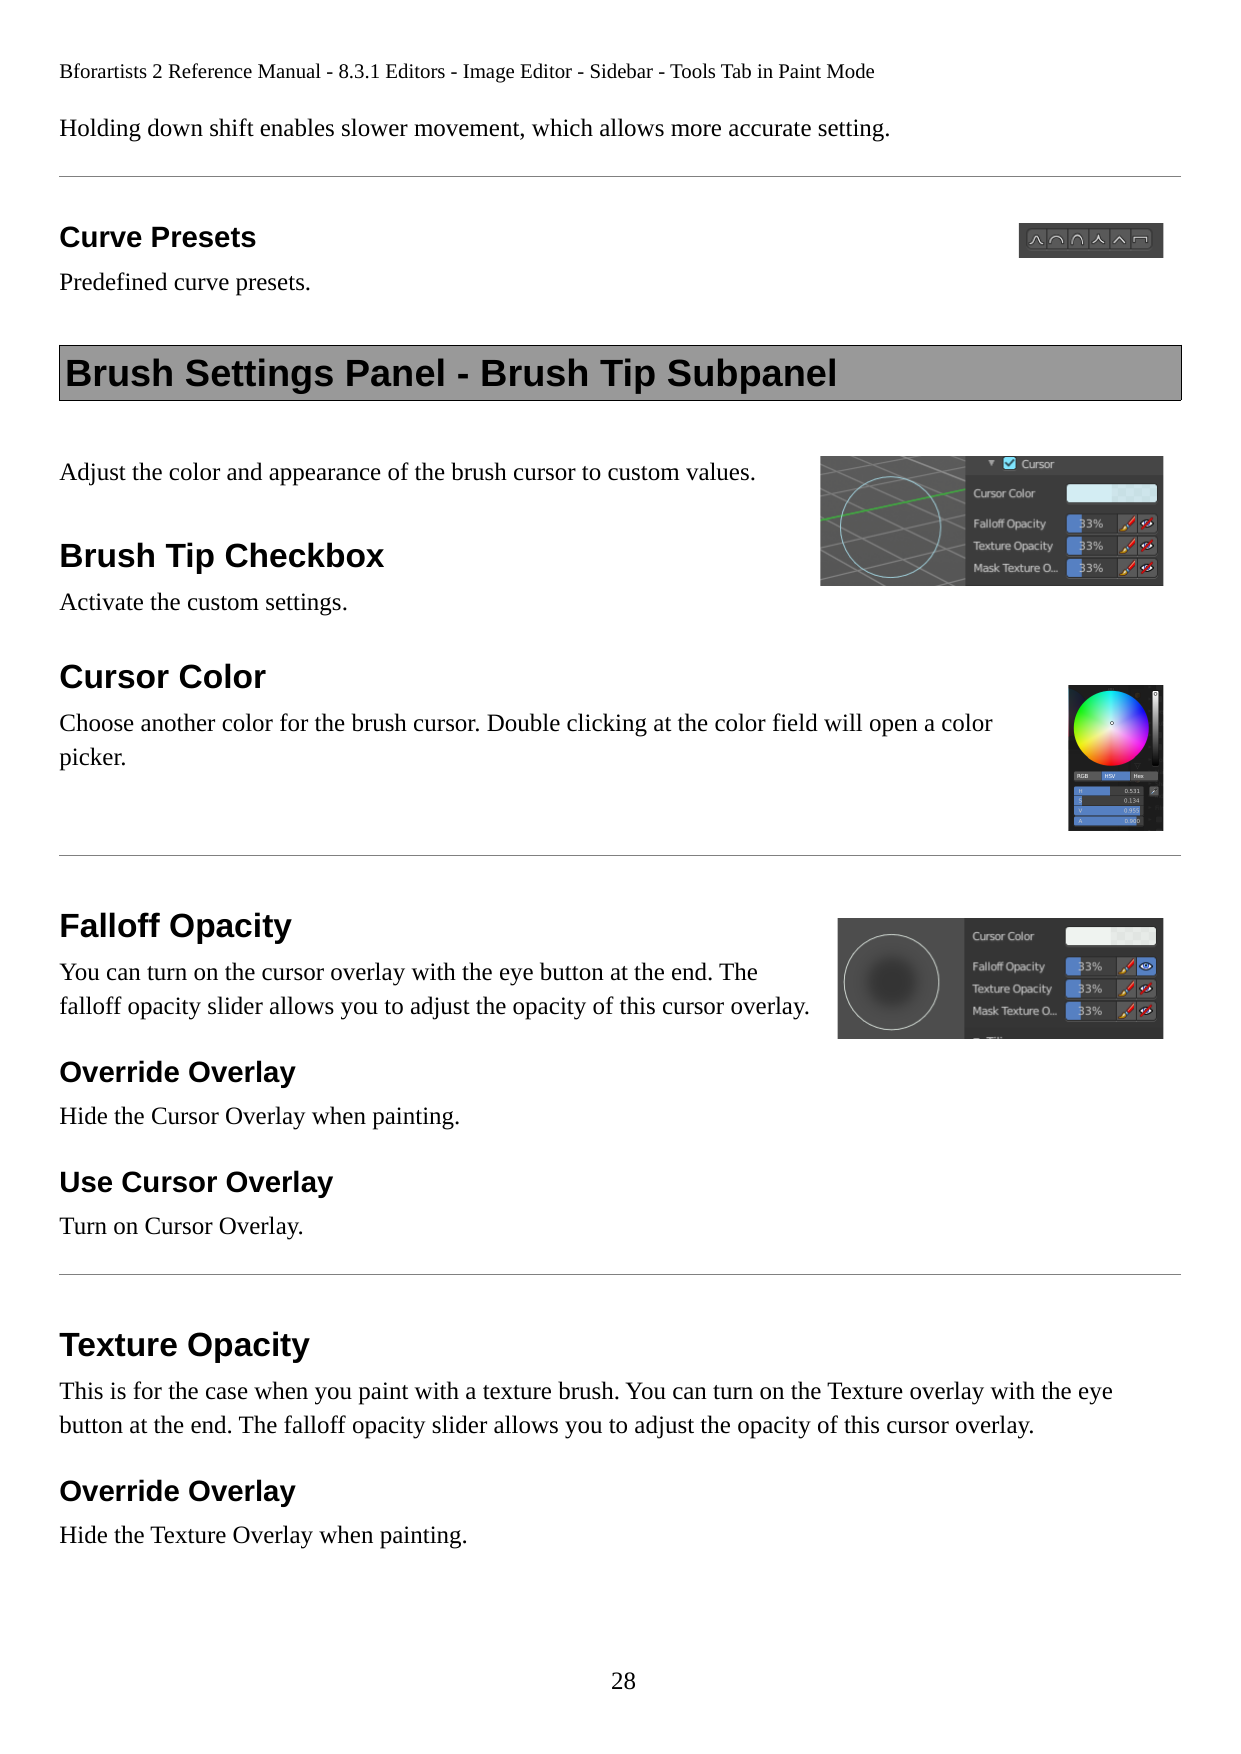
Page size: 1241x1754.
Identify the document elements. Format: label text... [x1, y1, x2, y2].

picture [1068, 685, 1164, 831]
text Hide the Texture Overlay when painting. [59, 1520, 1181, 1549]
text Holding down shift enables slower movement, which allows more accurate setting. [59, 113, 1181, 141]
picture [1018, 223, 1164, 258]
subtitle Cursor Color [59, 657, 1181, 695]
subtitle Override Overlay [59, 1055, 1181, 1088]
text Turn on Cursor Overlay. [59, 1211, 1181, 1239]
table_header Brush Settings Panel - Brush Tip Subpanel [60, 346, 1181, 400]
text Adjust the color and appearance of the brush cursor to custom values. [59, 457, 820, 486]
text You can turn on the cursor overlay with the eye button at the end. The falloff opacity slider allows you to adjust the opacity of this cursor overlay. [59, 957, 837, 1020]
text Hide the Cursor Overlay when painting. [59, 1101, 1181, 1130]
subtitle Falloff Opacity [59, 905, 1181, 944]
subtitle Use Cursor Overlay [59, 1164, 1181, 1198]
text Predefined curve presets. [59, 267, 1181, 295]
subtitle Override Overlay [59, 1474, 1181, 1508]
picture [820, 456, 1164, 586]
subtitle Curve Presets [59, 220, 1181, 254]
subtitle Texture Opacity [59, 1325, 1181, 1363]
text Activate the custom settings. [59, 587, 1181, 616]
text This is for the case when you paint with a texture brush. You can turn on the Texture overlay with the eye button at the end. The falloff opacity slider allows you to adjust the opacity of this cursor overlay. [59, 1376, 1181, 1439]
picture [837, 918, 1164, 1039]
subtitle Brush Tip Checkbox [59, 536, 820, 574]
text Choose another color for the brush cursor. Double clicking at the color field will open a color picker. [59, 708, 1068, 771]
subtitle [1164, 536, 1181, 574]
